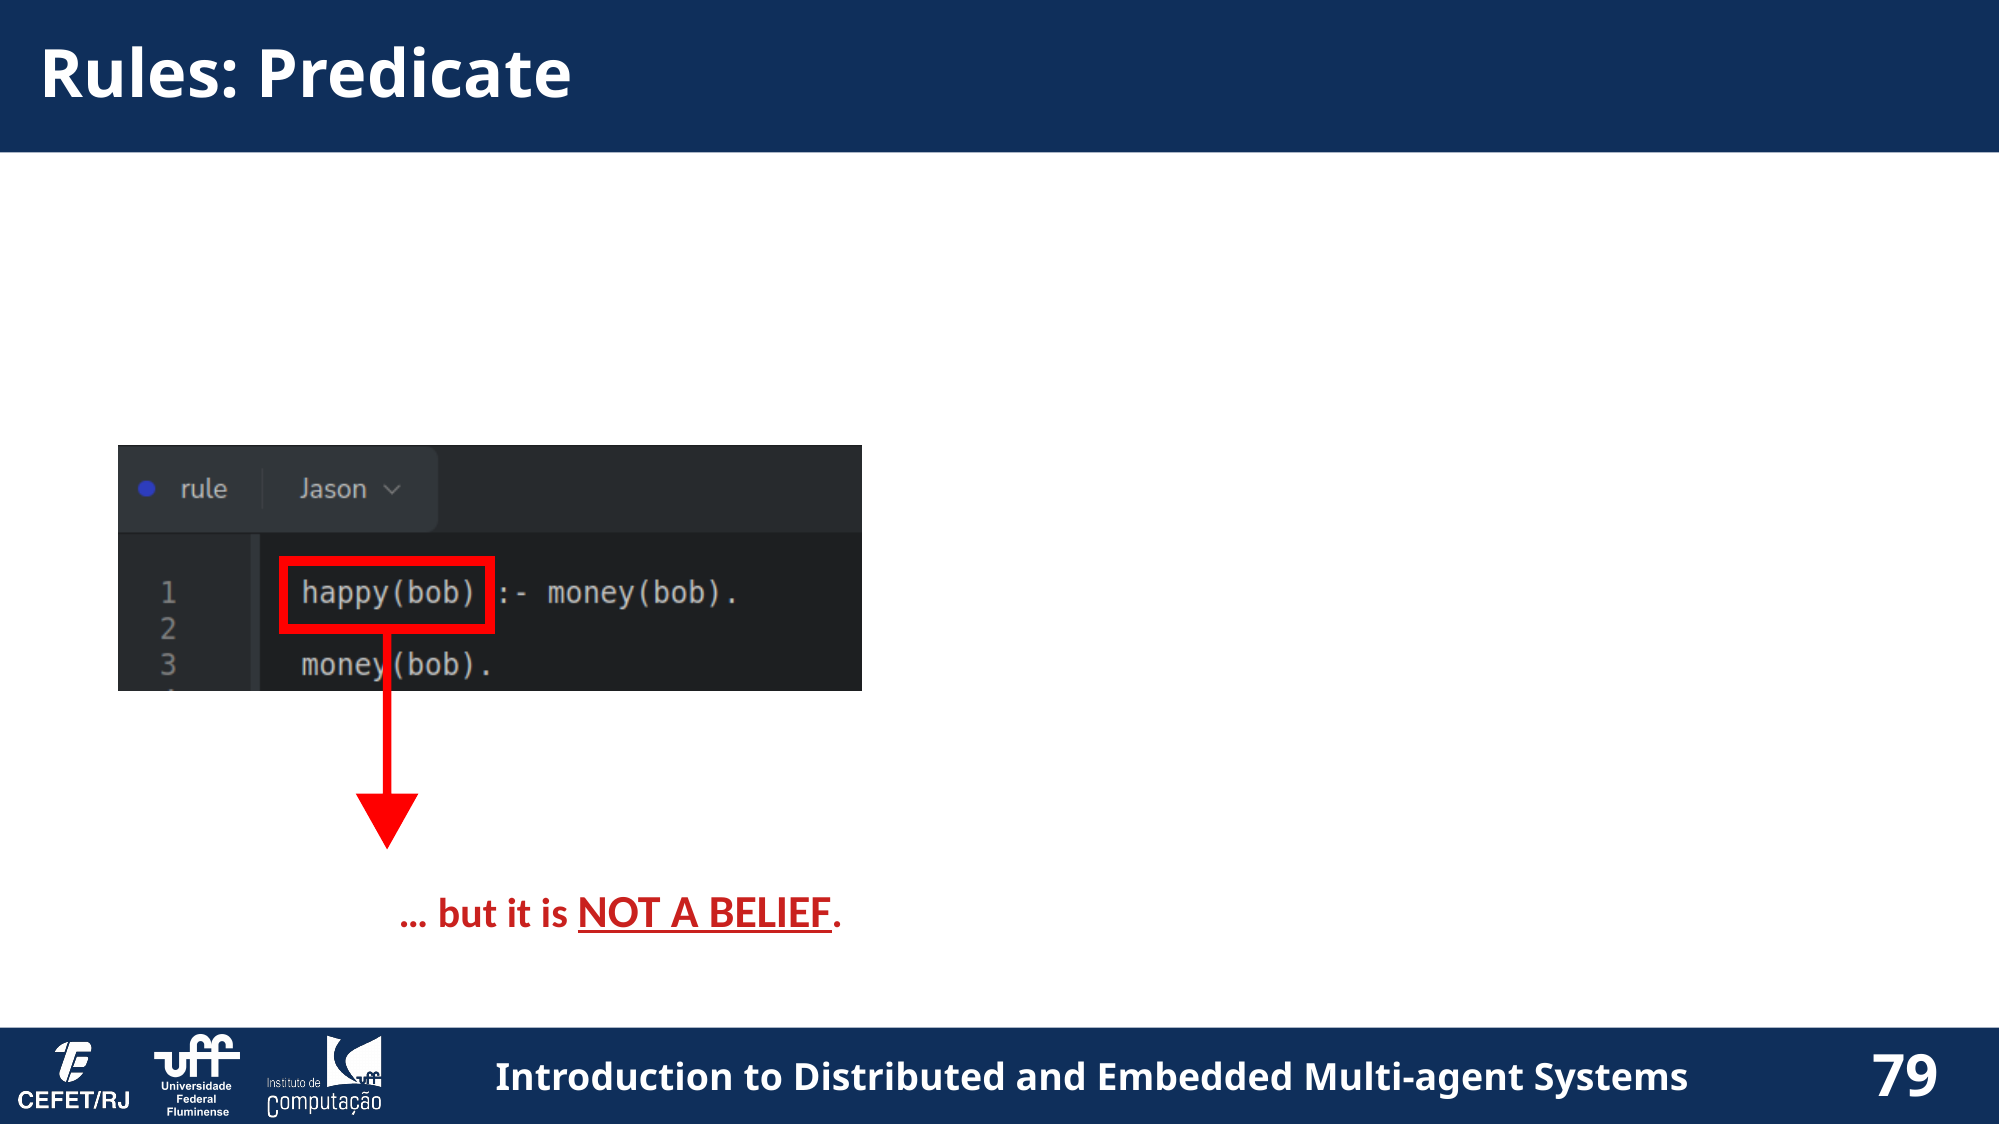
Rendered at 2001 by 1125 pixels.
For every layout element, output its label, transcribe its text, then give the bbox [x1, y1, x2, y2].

picture [288, 566, 485, 624]
picture [118, 445, 862, 691]
picture [153, 1033, 241, 1121]
text_box … but it is NOT A BELIEF. [254, 874, 987, 944]
text_box [355, 630, 419, 850]
picture [265, 1033, 383, 1118]
text_box Rules: Predicate [25, 23, 1999, 119]
picture [18, 1021, 129, 1125]
